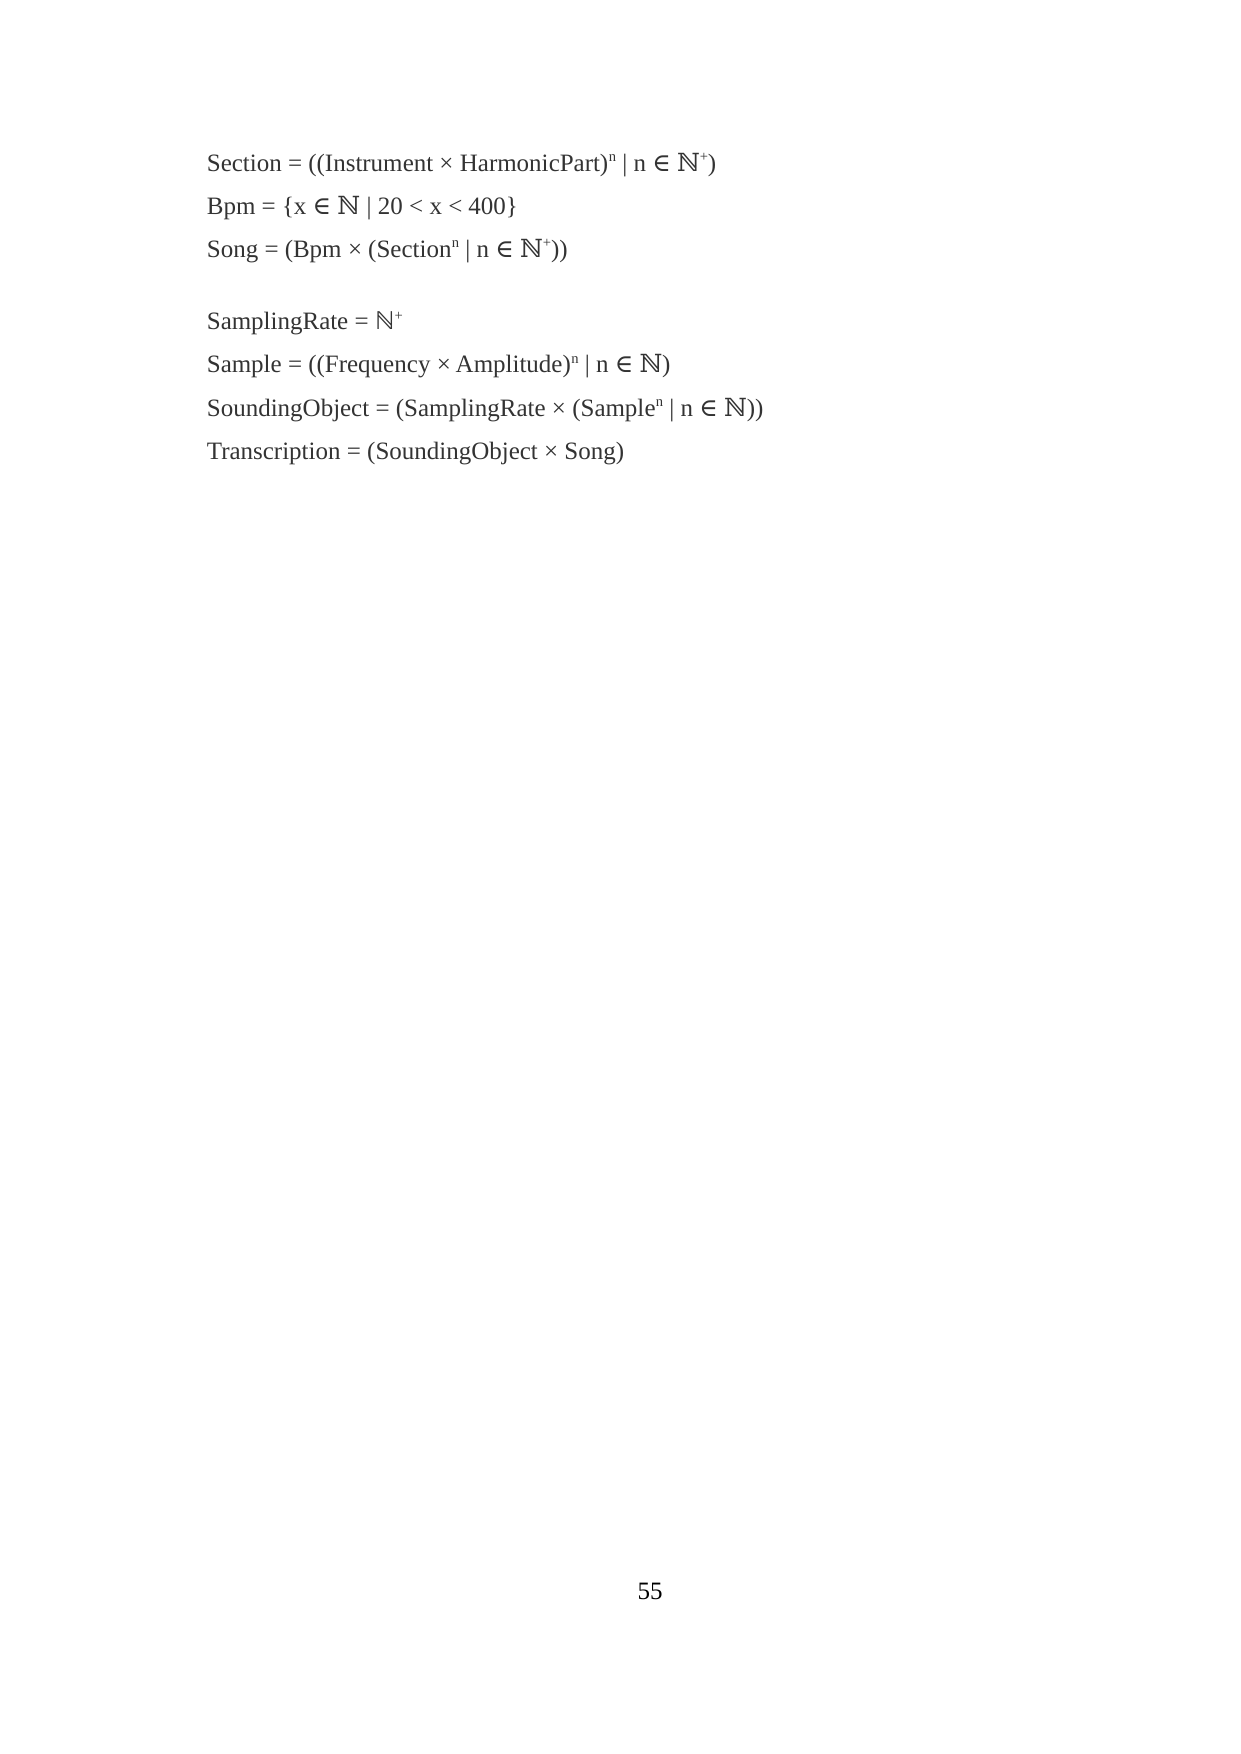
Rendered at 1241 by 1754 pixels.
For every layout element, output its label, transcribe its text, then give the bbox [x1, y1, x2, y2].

text SamplingRate = ℕ+ Sample = ((Frequency × Amplitude)n | n ∈ ℕ) SoundingObject = (SamplingRate × (Samplen | n ∈ ℕ)) Transcription = (SoundingObject × Song) [207, 306, 1093, 464]
text Section = ((Instrument × HarmonicPart)n | n ∈ ℕ+) Bpm = {x ∈ ℕ | 20 < x < 400} Song = (Bpm × (Sectionn | n ∈ ℕ+)) [207, 148, 1093, 263]
